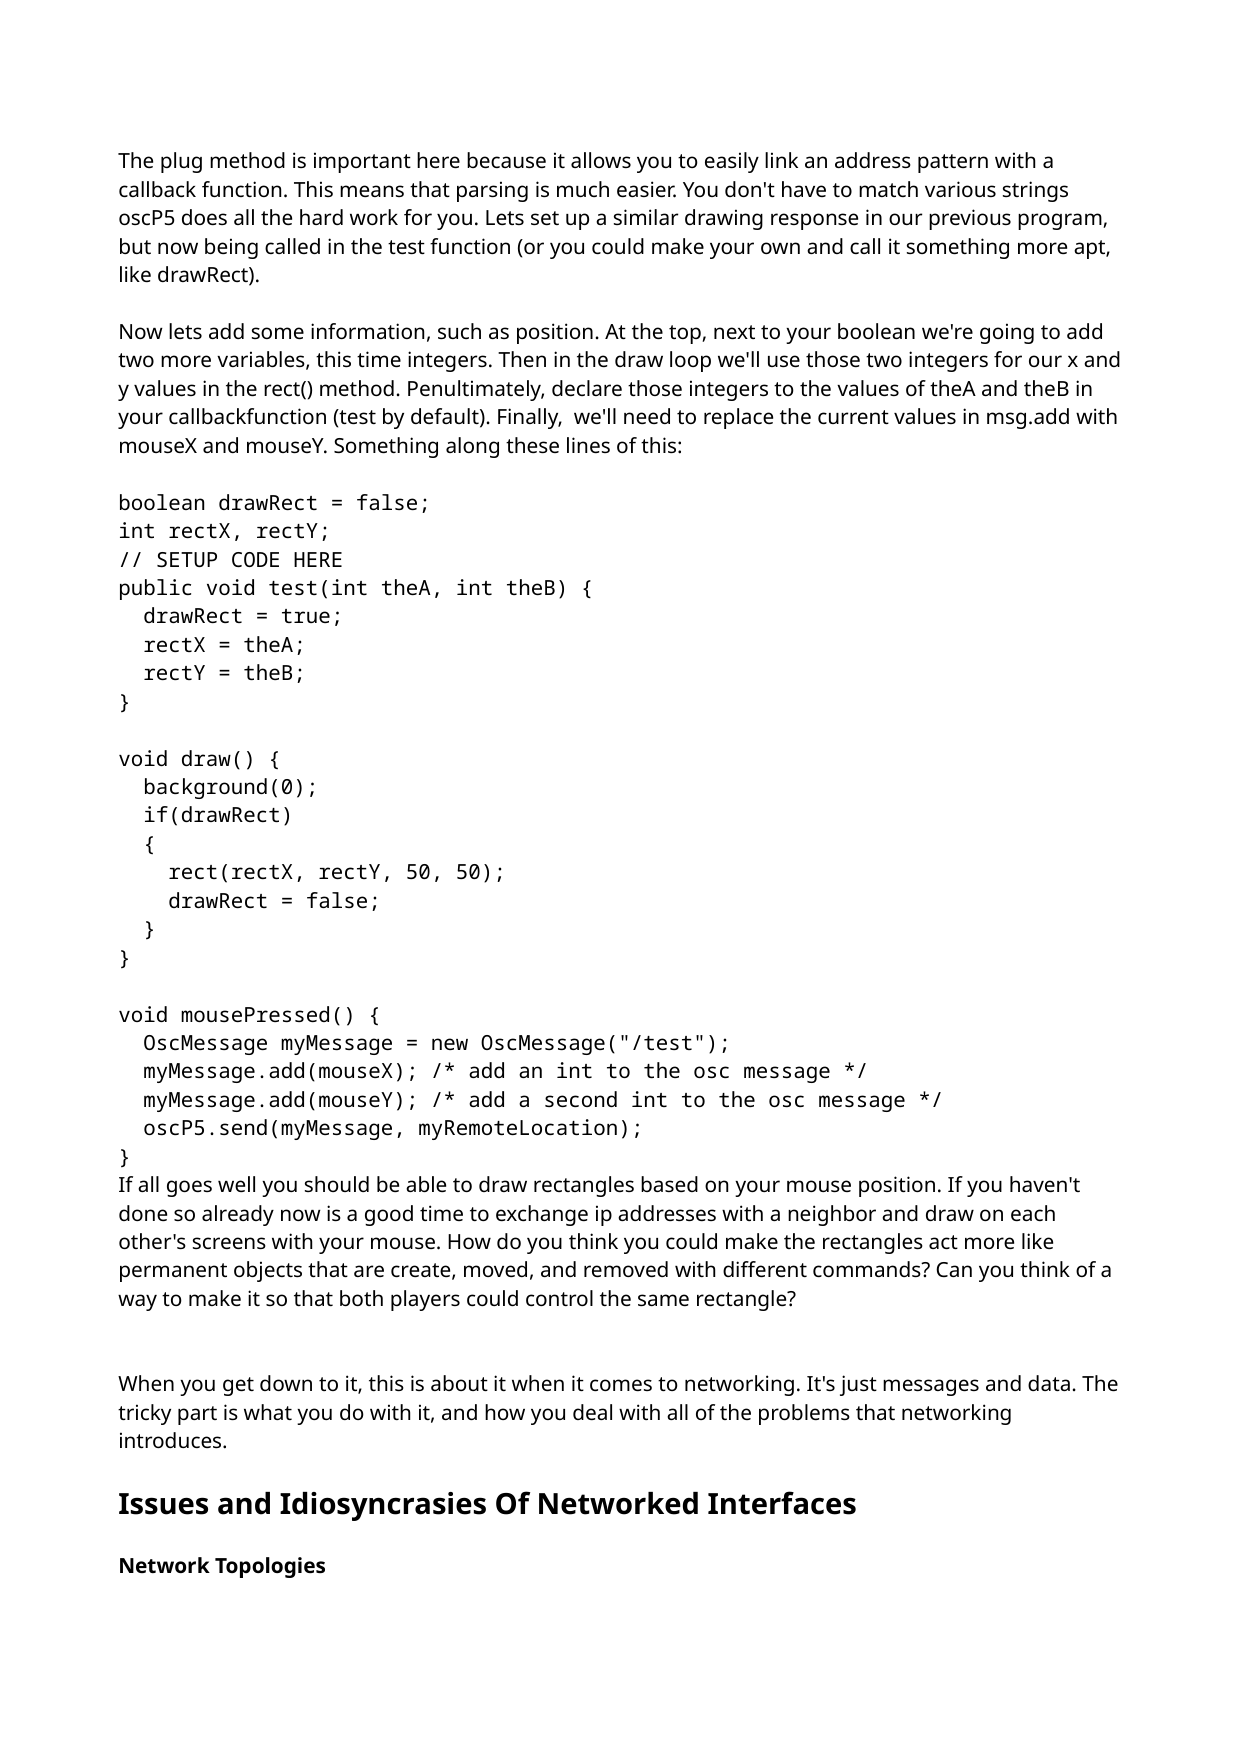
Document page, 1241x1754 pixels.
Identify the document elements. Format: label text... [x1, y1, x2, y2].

text drawRect = false; [118, 886, 1122, 914]
text If all goes well you should be able to draw rectangles based on your mouse position. If you haven't done so already now is a good time to exchange ip addresses with a neighbor and draw on each other's screens with your mouse. How do you think you could make the rectangles act more like permanent objects that are create, moved, and removed with different commands? Can you think of a way to make it so that both players could control the same rectangle? [118, 1170, 1122, 1312]
text void draw() { [118, 744, 1122, 772]
text } [118, 914, 1122, 943]
text oscP5.send(myMessage, myRemoteLocation); [118, 1113, 1122, 1142]
text The plug method is important here because it allows you to easily link an address pattern with a callback function. This means that parsing is much easier. You don't have to match various strings oscP5 does all the hard work for you. Lets set up a similar drawing response in our previous program, but now being called in the test function (or you could make your own and call it something more apt, like drawRect). [118, 147, 1122, 289]
text boolean drawRect = false; [118, 488, 1122, 516]
text // SETUP CODE HERE [118, 545, 1122, 573]
text Now lets add some information, such as position. At the top, next to your boolean we're going to add two more variables, this time integers. Then in the draw loop we'll use those two integers for our x and y values in the rect() method. Penultimately, declare those integers to the values of theA and theB in your callbackfunction (test by default). Finally, we'll need to replace the current values in msg.add with mouseX and mouseY. Something along these lines of this: [118, 317, 1122, 459]
text { [118, 829, 1122, 857]
text rectX = theA; [118, 630, 1122, 658]
text int rectX, rectY; [118, 516, 1122, 545]
text background(0); [118, 772, 1122, 801]
text public void test(int theA, int theB) { [118, 573, 1122, 602]
text if(drawRect) [118, 801, 1122, 829]
text } [118, 943, 1122, 971]
text Network Topologies [118, 1551, 1122, 1580]
text void mousePressed() { [118, 1000, 1122, 1028]
text rect(rectX, rectY, 50, 50); [118, 857, 1122, 886]
text OscMessage myMessage = new OscMessage("/test"); [118, 1028, 1122, 1057]
text drawRect = true; [118, 602, 1122, 630]
text myMessage.add(mouseX); /* add an int to the osc message */ [118, 1057, 1122, 1085]
text When you get down to it, this is about it when it comes to networking. It's just messages and data. The tricky part is what you do with it, and how you deal with all of the problems that networking introduces. [118, 1369, 1122, 1455]
text } [118, 1142, 1122, 1170]
text rectY = theB; [118, 658, 1122, 687]
text } [118, 687, 1122, 715]
text Issues and Idiosyncrasies Of Networked Interfaces [118, 1483, 1122, 1523]
text myMessage.add(mouseY); /* add a second int to the osc message */ [118, 1085, 1122, 1113]
